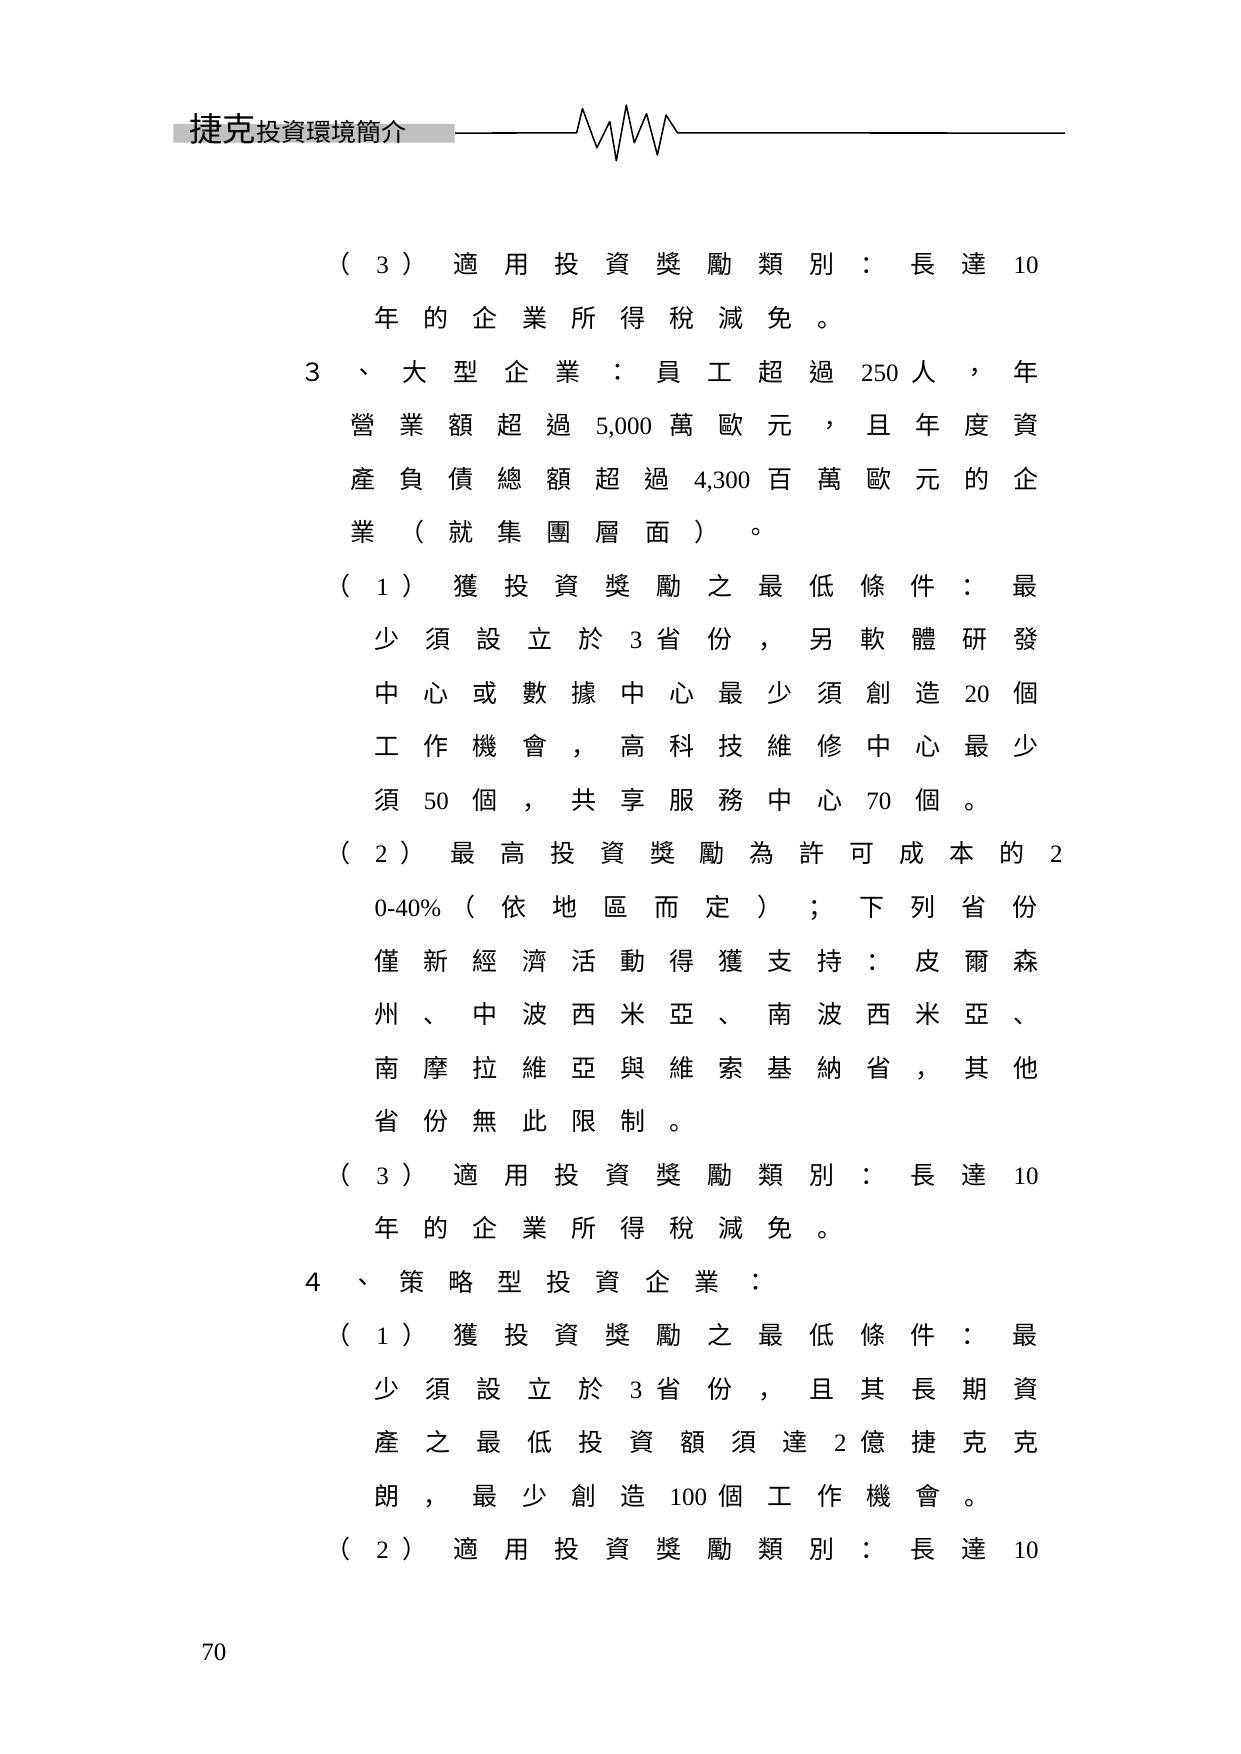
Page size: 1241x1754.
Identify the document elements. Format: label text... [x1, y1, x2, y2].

text ３、大型企業：員工超過250人，年營業額超過5,000萬歐元，且年度資產負債總額超過4,300百萬歐元的企業（就集團層面）。 [276, 343, 1063, 557]
text （2）適用投資獎勵類別：長達10 [301, 1521, 1063, 1575]
text （1）獲投資獎勵之最低條件：最少須設立於3省份，另軟體研發中心或數據中心最少須創造20個工作機會，高科技維修中心最少須50個，共享服務中心70個。 [301, 557, 1063, 825]
text （1）獲投資獎勵之最低條件：最少須設立於3省份，且其長期資產之最低投資額須達2億捷克克朗，最少創造100個工作機會。 [301, 1307, 1063, 1521]
text （3）適用投資獎勵類別：長達10年的企業所得稅減免。 [301, 1146, 1063, 1253]
text （2）最高投資獎勵為許可成本的20-40%（依地區而定）；下列省份僅新經濟活動得獲支持：皮爾森州、中波西米亞、南波西米亞、南摩拉維亞與維索基納省，其他省份無此限制。 [301, 825, 1063, 1146]
text ４、策略型投資企業： [276, 1253, 1063, 1307]
text （3）適用投資獎勵類別：長達10年的企業所得稅減免。 [301, 236, 1063, 343]
